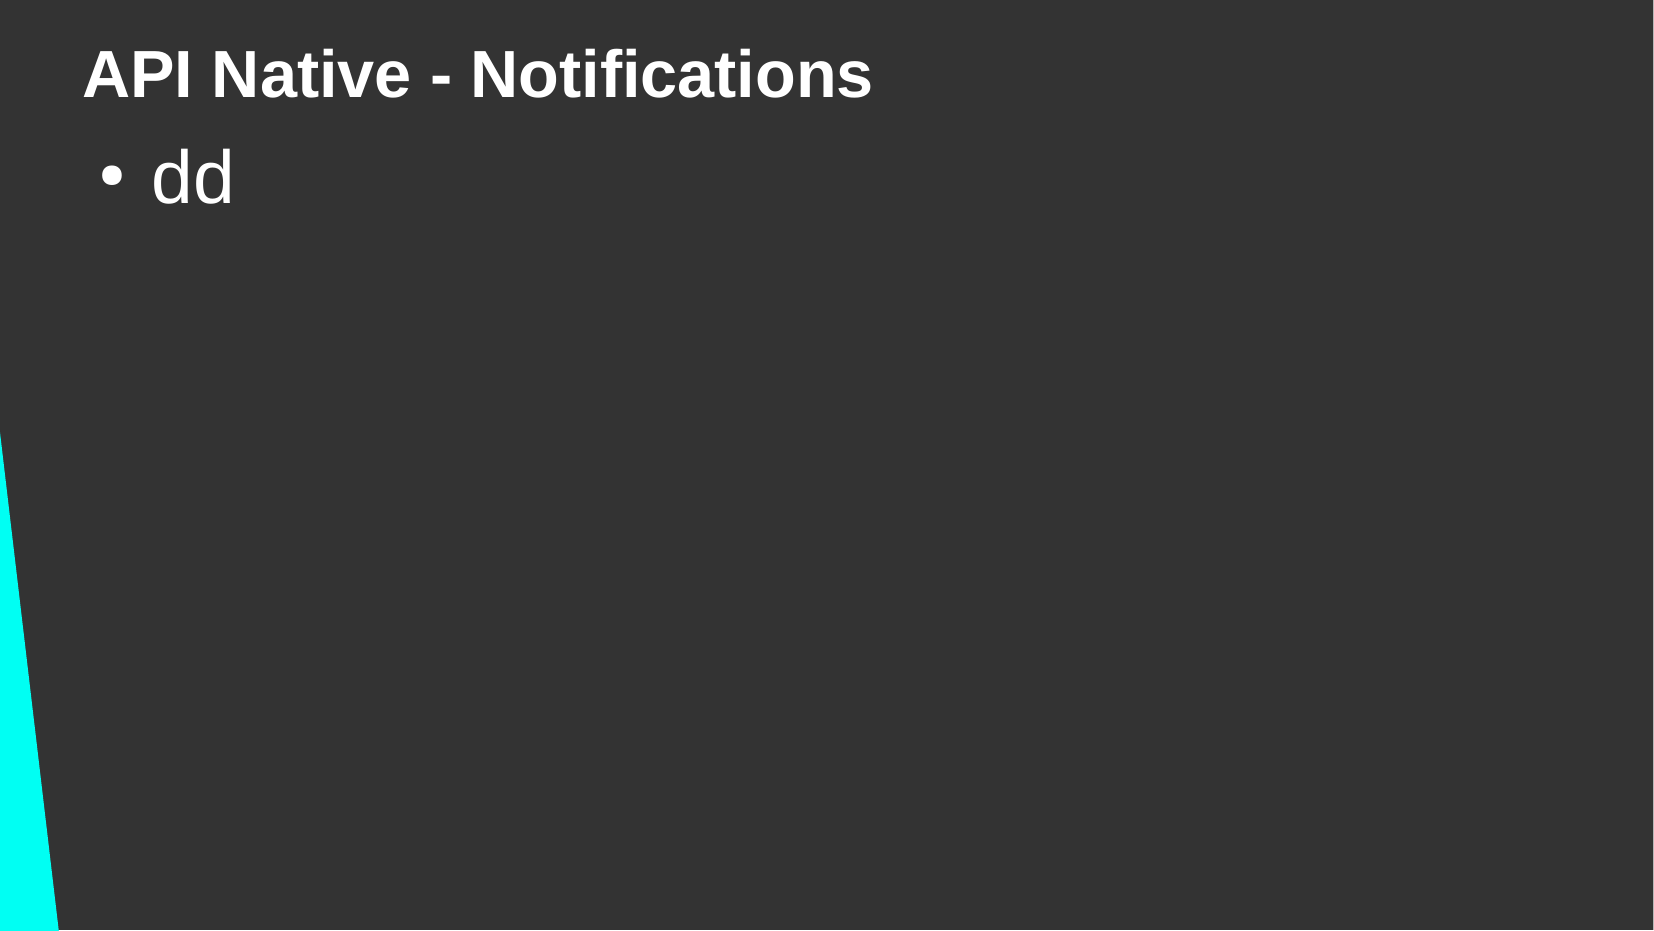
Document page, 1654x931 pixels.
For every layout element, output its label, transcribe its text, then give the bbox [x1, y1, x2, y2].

text_box [0, 432, 59, 931]
list dd [80, 135, 1619, 857]
title API Native - Notifications [82, 37, 1571, 112]
